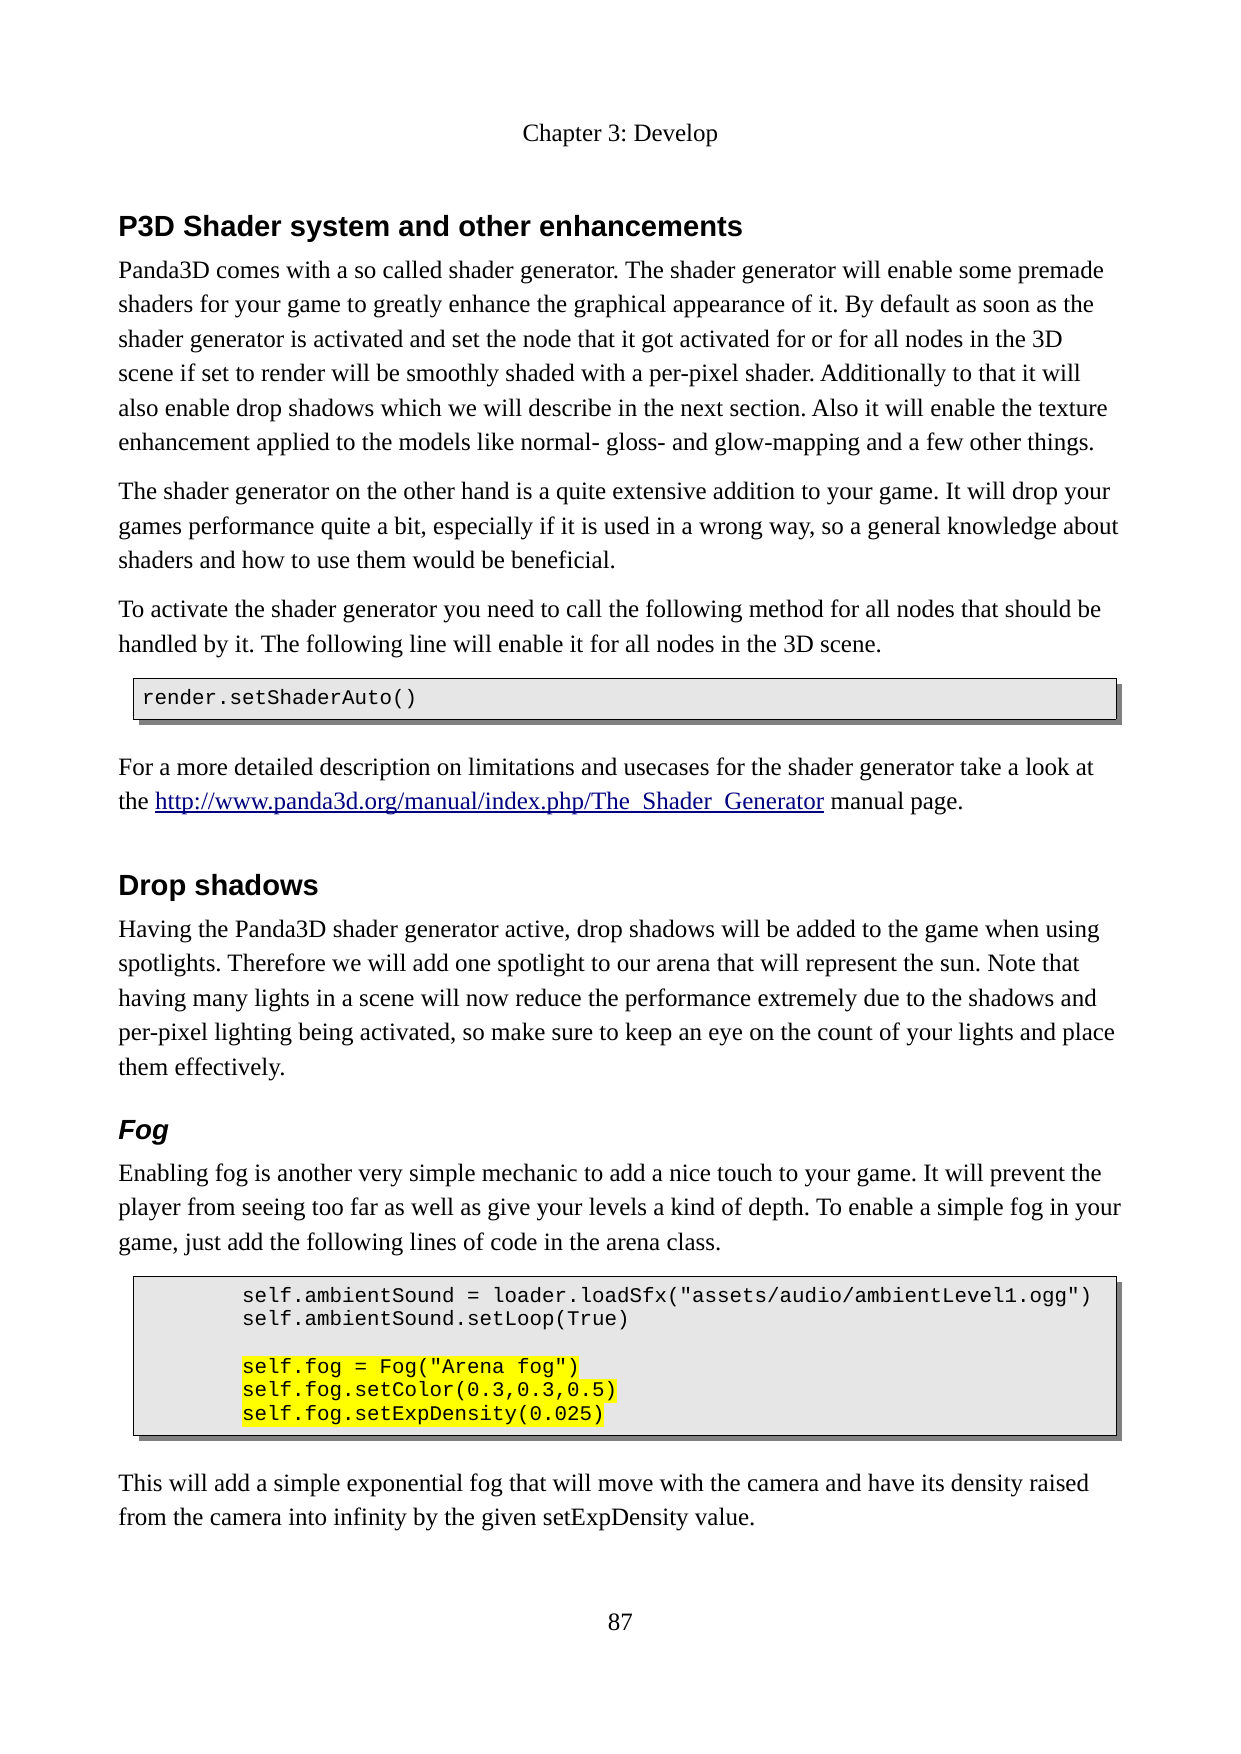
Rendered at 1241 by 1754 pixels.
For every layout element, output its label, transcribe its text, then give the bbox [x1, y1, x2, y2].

text render.setShaderAuto() [134, 679, 1116, 719]
text self.ambientSound.setLoop(True) [134, 1299, 1116, 1323]
text For a more detailed description on limitations and usecases for the shader generator take a look at the http://www.panda3d.org/manual/index.php/The_Shader_Generator manual page. [118, 752, 1122, 815]
text self.fog.setExpDensity(0.025) [134, 1394, 1116, 1435]
text To activate the shader generator you need to call the following method for all nodes that should be handled by it. The following line will enable it for all nodes in the 3D scene. [118, 594, 1122, 657]
text Enabling fog is another very simple mechanic to add a nice touch to your game. It will prevent the player from seeing too far as well as give your levels a kind of depth. To enable a simple fog in your game, just add the following lines of code in the arena class. [118, 1158, 1122, 1255]
text self.fog.setColor(0.3,0.3,0.5) [134, 1370, 1116, 1394]
text self.ambientSound = loader.loadSfx("assets/audio/ambientLevel1.ogg") [134, 1277, 1116, 1299]
text Panda3D comes with a so called shader generator. The shader generator will enable some premade shaders for your game to greatly enhance the graphical appearance of it. By default as soon as the shader generator is activated and set the node that it got activated for or for all nodes in the 3D scene if set to render will be smoothly shaded with a per-pixel shader. Additionally to that it will also enable drop shadows which we will describe in the next section. Also it will enable the texture enhancement applied to the models like normal- gloss- and glow-mapping and a few other things. [118, 255, 1122, 456]
text self.fog = Fog("Arena fog") [134, 1347, 1116, 1370]
subtitle Drop shadows [118, 868, 1122, 901]
subtitle P3D Shader system and other enhancements [118, 209, 1122, 242]
text Having the Panda3D shader generator active, drop shadows will be added to the game when using spotlights. Therefore we will add one spotlight to our arena that will represent the sun. Note that having many lights in a scene will now reduce the performance extremely due to the shadows and per-pixel lighting being activated, so make sure to keep an eye on the count of your lights and place them effectively. [118, 914, 1122, 1081]
subtitle Fog [118, 1113, 1122, 1145]
text This will add a simple exponential fog that will move with the camera and have its density raised from the camera into infinity by the given setExpDensity value. [118, 1468, 1122, 1531]
text The shader generator on the other hand is a quite extensive addition to your game. It will drop your games performance quite a bit, especially if it is used in a wrong way, so a general knowledge about shaders and how to use them would be beneficial. [118, 476, 1122, 574]
